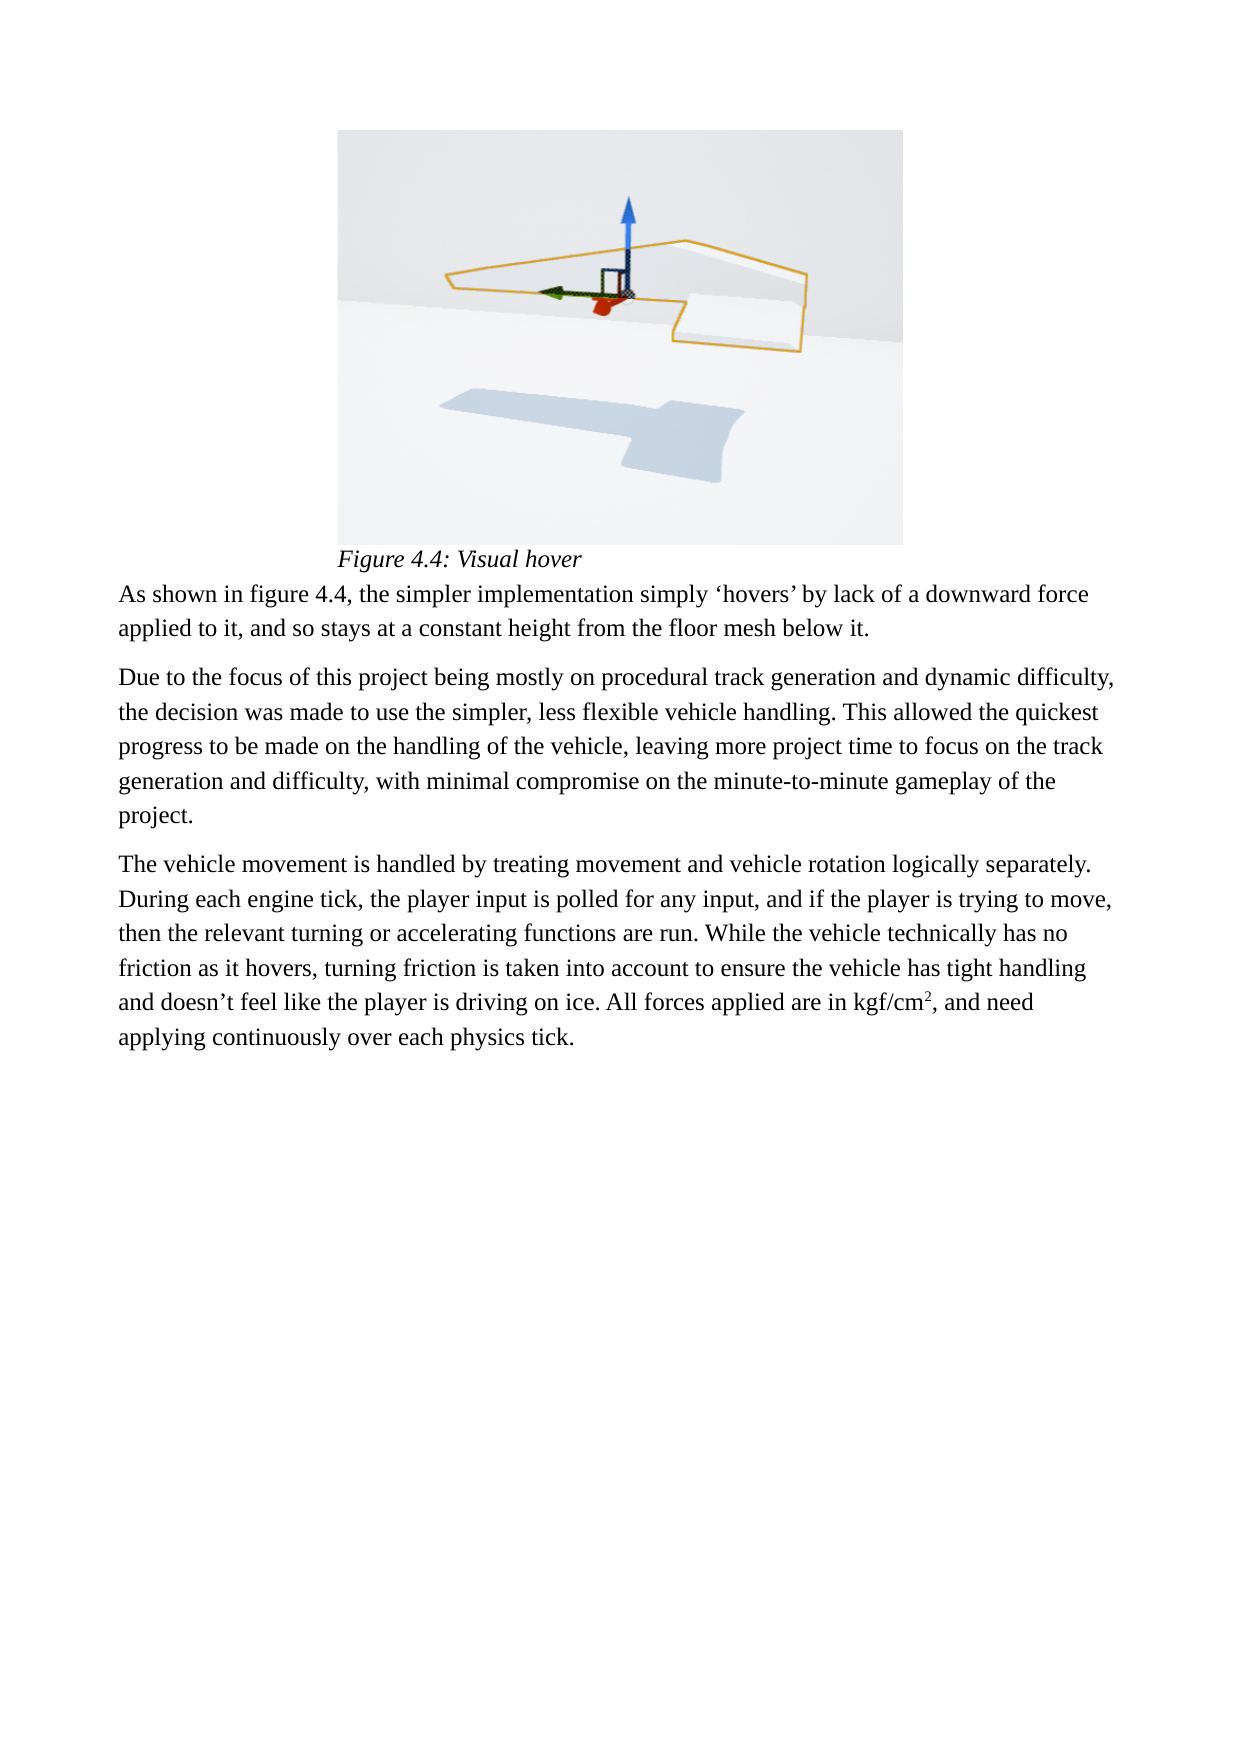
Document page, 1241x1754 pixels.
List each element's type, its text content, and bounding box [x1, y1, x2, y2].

text Due to the focus of this project being mostly on procedural track generation and dynamic difficulty, the decision was made to use the simpler, less flexible vehicle handling. This allowed the quickest progress to be made on the handling of the vehicle, leaving more project time to focus on the track generation and difficulty, with minimal compromise on the minute-to-minute gameplay of the project. [118, 662, 1122, 829]
picture [337, 130, 903, 545]
text The vehicle movement is handled by treating movement and vehicle rotation logically separately. During each engine tick, the player input is polled for any input, and if the player is trying to move, then the relevant turning or accelerating functions are run. While the vehicle technically has no friction as it hovers, turning friction is taken into account to ensure the vehicle has tight handling and doesn’t feel like the player is driving on ice. All forces applied are in kgf/cm2, and need applying continuously over each physics tick. [118, 849, 1122, 1051]
text As shown in figure 4.4, the simpler implementation simply ‘hovers’ by lack of a downward force applied to it, and so stays at a constant height from the floor mesh below it. [118, 118, 1122, 642]
text Figure 4.4: Visual hover [337, 545, 903, 573]
